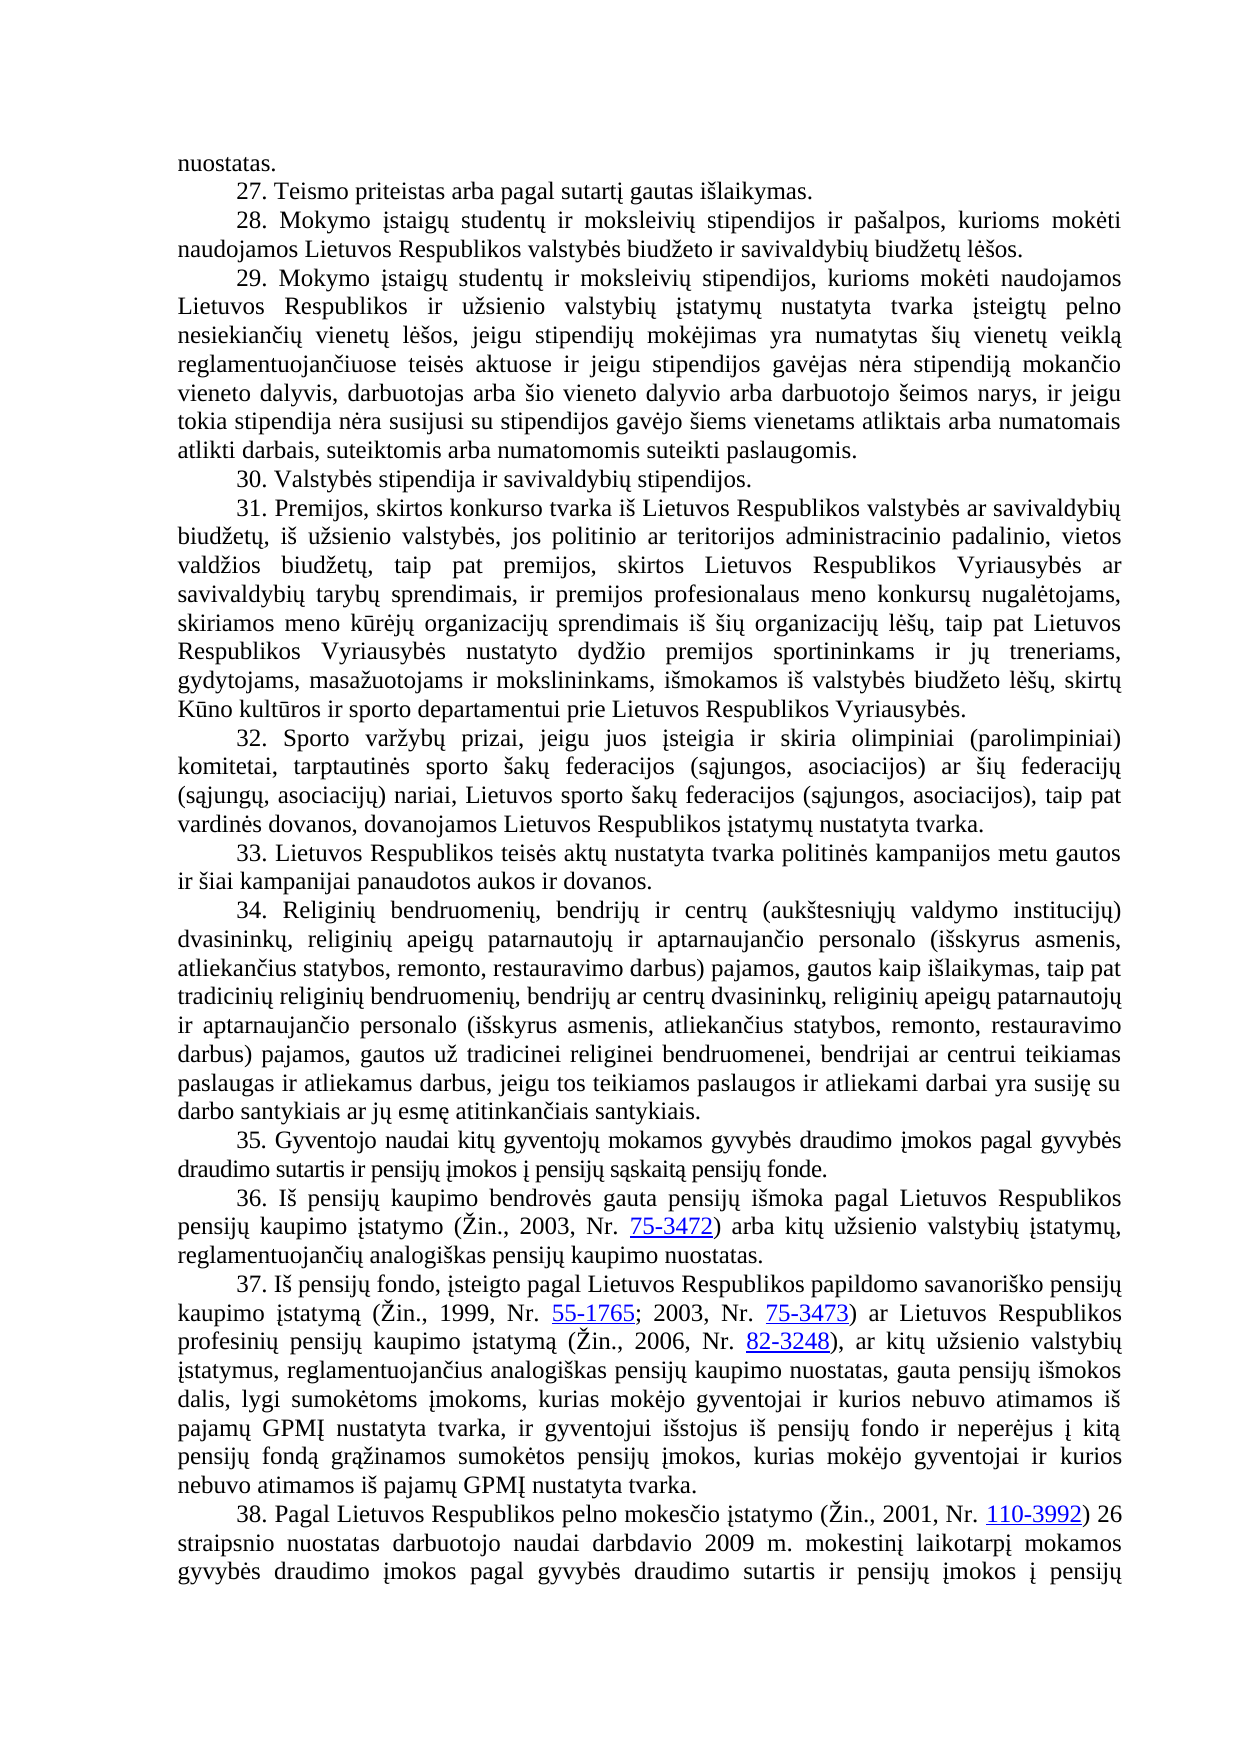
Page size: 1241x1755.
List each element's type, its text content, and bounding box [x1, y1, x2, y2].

text 32. Sporto varžybų prizai, jeigu juos įsteigia ir skiria olimpiniai (parolimpiniai) komitetai, tarptautinės sporto šakų federacijos (sąjungos, asociacijos) ar šių federacijų (sąjungų, asociacijų) nariai, Lietuvos sporto šakų federacijos (sąjungos, asociacijos), taip pat vardinės dovanos, dovanojamos Lietuvos Respublikos įstatymų nustatyta tvarka. [177, 723, 1122, 838]
text 30. Valstybės stipendija ir savivaldybių stipendijos. [177, 464, 1122, 493]
text 31. Premijos, skirtos konkurso tvarka iš Lietuvos Respublikos valstybės ar savivaldybių biudžetų, iš užsienio valstybės, jos politinio ar teritorijos administracinio padalinio, vietos valdžios biudžetų, taip pat premijos, skirtos Lietuvos Respublikos Vyriausybės ar savivaldybių tarybų sprendimais, ir premijos profesionalaus meno konkursų nugalėtojams, skiriamos meno kūrėjų organizacijų sprendimais iš šių organizacijų lėšų, taip pat Lietuvos Respublikos Vyriausybės nustatyto dydžio premijos sportininkams ir jų treneriams, gydytojams, masažuotojams ir mokslininkams, išmokamos iš valstybės biudžeto lėšų, skirtų Kūno kultūros ir sporto departamentui prie Lietuvos Respublikos Vyriausybės. [177, 493, 1122, 723]
text 36. Iš pensijų kaupimo bendrovės gauta pensijų išmoka pagal Lietuvos Respublikos pensijų kaupimo įstatymo (Žin., 2003, Nr. 75-3472) arba kitų užsienio valstybių įstatymų, reglamentuojančių analogiškas pensijų kaupimo nuostatas. [177, 1183, 1122, 1269]
text 37. Iš pensijų fondo, įsteigto pagal Lietuvos Respublikos papildomo savanoriško pensijų kaupimo įstatymą (Žin., 1999, Nr. 55-1765; 2003, Nr. 75-3473) ar Lietuvos Respublikos profesinių pensijų kaupimo įstatymą (Žin., 2006, Nr. 82-3248), ar kitų užsienio valstybių įstatymus, reglamentuojančius analogiškas pensijų kaupimo nuostatas, gauta pensijų išmokos dalis, lygi sumokėtoms įmokoms, kurias mokėjo gyventojai ir kurios nebuvo atimamos iš pajamų GPMĮ nustatyta tvarka, ir gyventojui išstojus iš pensijų fondo ir neperėjus į kitą pensijų fondą grąžinamos sumokėtos pensijų įmokos, kurias mokėjo gyventojai ir kurios nebuvo atimamos iš pajamų GPMĮ nustatyta tvarka. [177, 1269, 1122, 1499]
text 27. Teismo priteistas arba pagal sutartį gautas išlaikymas. [177, 176, 1122, 205]
text 33. Lietuvos Respublikos teisės aktų nustatyta tvarka politinės kampanijos metu gautos ir šiai kampanijai panaudotos aukos ir dovanos. [177, 838, 1122, 895]
text 29. Mokymo įstaigų studentų ir moksleivių stipendijos, kurioms mokėti naudojamos Lietuvos Respublikos ir užsienio valstybių įstatymų nustatyta tvarka įsteigtų pelno nesiekiančių vienetų lėšos, jeigu stipendijų mokėjimas yra numatytas šių vienetų veiklą reglamentuojančiuose teisės aktuose ir jeigu stipendijos gavėjas nėra stipendiją mokančio vieneto dalyvis, darbuotojas arba šio vieneto dalyvio arba darbuotojo šeimos narys, ir jeigu tokia stipendija nėra susijusi su stipendijos gavėjo šiems vienetams atliktais arba numatomais atlikti darbais, suteiktomis arba numatomomis suteikti paslaugomis. [177, 263, 1122, 464]
text nuostatas. [177, 148, 1122, 176]
text 28. Mokymo įstaigų studentų ir moksleivių stipendijos ir pašalpos, kurioms mokėti naudojamos Lietuvos Respublikos valstybės biudžeto ir savivaldybių biudžetų lėšos. [177, 205, 1122, 263]
text 35. Gyventojo naudai kitų gyventojų mokamos gyvybės draudimo įmokos pagal gyvybės draudimo sutartis ir pensijų įmokos į pensijų sąskaitą pensijų fonde. [177, 1125, 1122, 1183]
text 38. Pagal Lietuvos Respublikos pelno mokesčio įstatymo (Žin., 2001, Nr. 110-3992) 26 straipsnio nuostatas darbuotojo naudai darbdavio 2009 m. mokestinį laikotarpį mokamos gyvybės draudimo įmokos pagal gyvybės draudimo sutartis ir pensijų įmokos į pensijų [177, 1499, 1122, 1585]
text 34. Religinių bendruomenių, bendrijų ir centrų (aukštesniųjų valdymo institucijų) dvasininkų, religinių apeigų patarnautojų ir aptarnaujančio personalo (išskyrus asmenis, atliekančius statybos, remonto, restauravimo darbus) pajamos, gautos kaip išlaikymas, taip pat tradicinių religinių bendruomenių, bendrijų ar centrų dvasininkų, religinių apeigų patarnautojų ir aptarnaujančio personalo (išskyrus asmenis, atliekančius statybos, remonto, restauravimo darbus) pajamos, gautos už tradicinei religinei bendruomenei, bendrijai ar centrui teikiamas paslaugas ir atliekamus darbus, jeigu tos teikiamos paslaugos ir atliekami darbai yra susiję su darbo santykiais ar jų esmę atitinkančiais santykiais. [177, 895, 1122, 1125]
